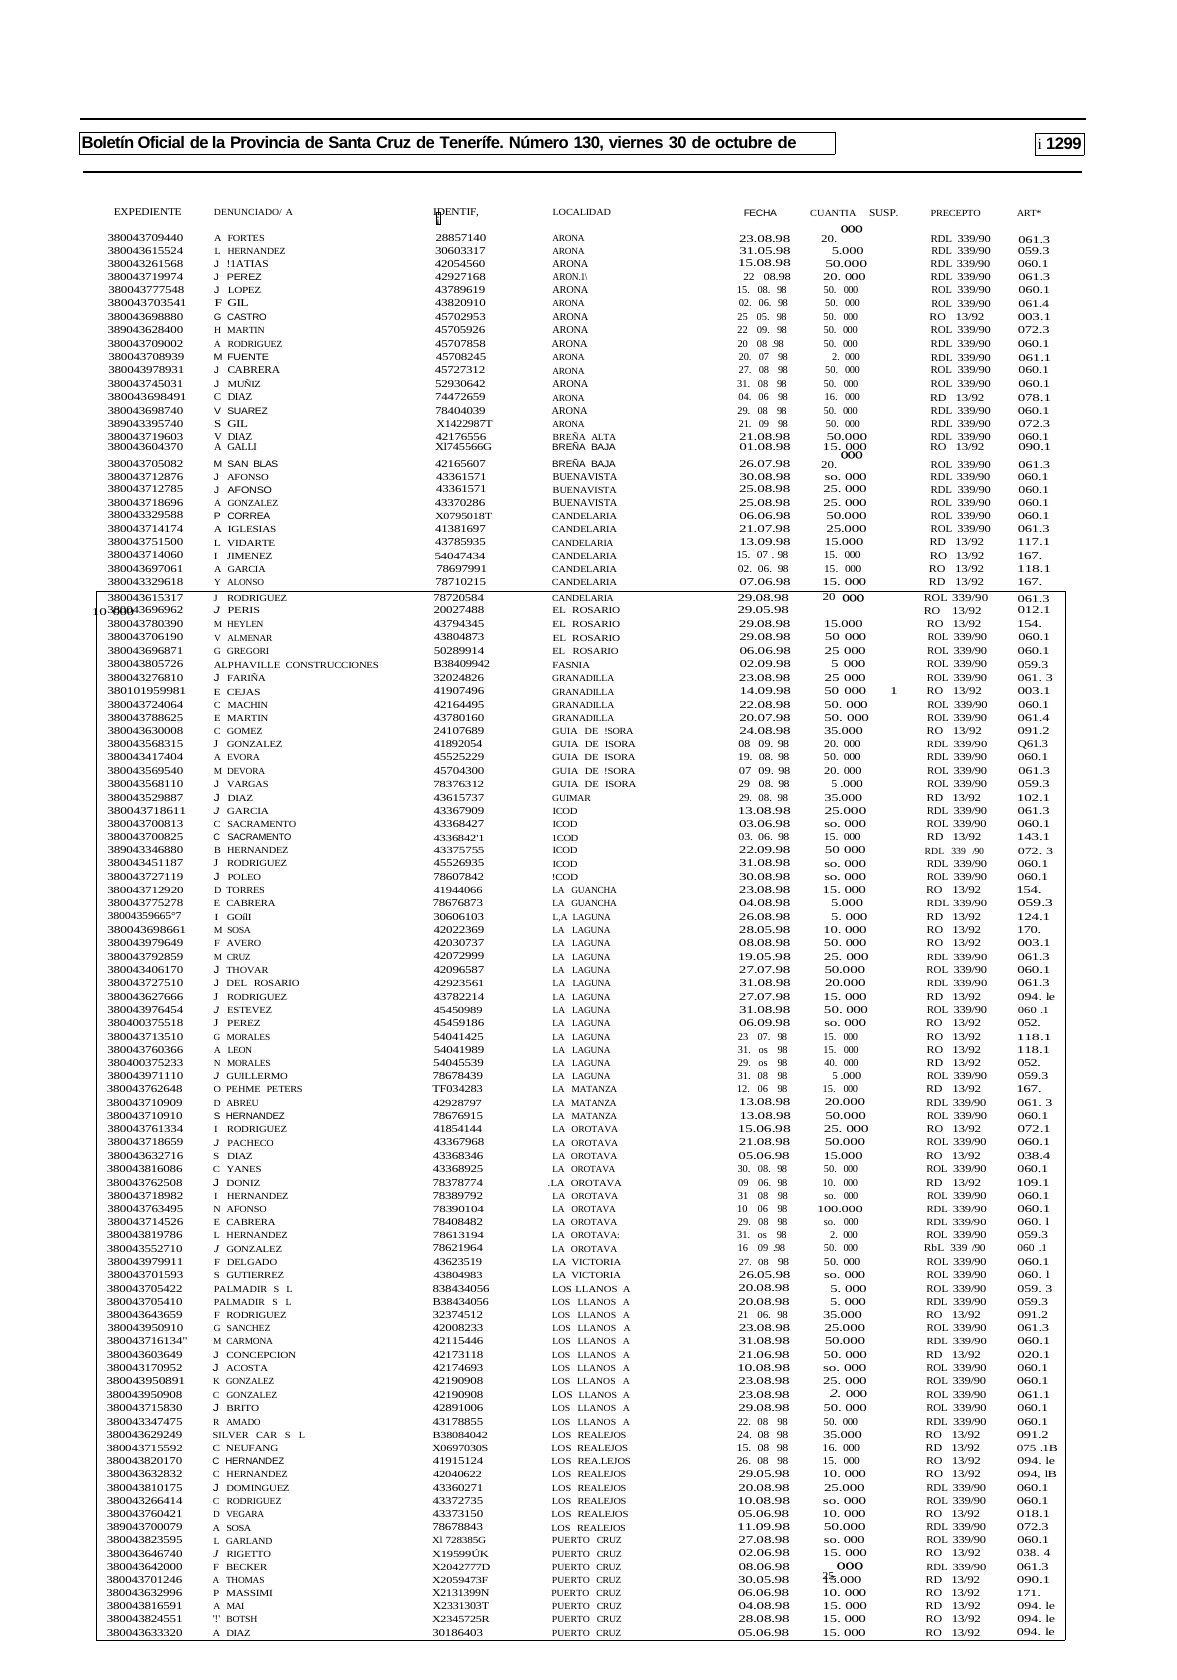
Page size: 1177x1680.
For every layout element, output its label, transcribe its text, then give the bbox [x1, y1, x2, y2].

table_cell 380043978931 [105, 365, 200, 378]
table_cell X1422987T [360, 419, 522, 431]
table_cell ROL 339/90 [910, 1495, 1003, 1508]
table_cell 059.3 [1003, 1230, 1059, 1243]
table_cell [878, 845, 909, 858]
table_cell 154. [1003, 618, 1059, 632]
table_cell 380043706190 [104, 632, 201, 645]
table_cell 380043971110 [104, 1070, 201, 1084]
table_cell so. 000 [803, 1362, 878, 1376]
table_cell [878, 1283, 909, 1296]
table_cell 389043346880 [104, 845, 201, 858]
table_cell 50. 000 [803, 1164, 878, 1177]
table_cell J RODRIGUEZ [201, 858, 406, 871]
table_cell M SOSA [201, 924, 406, 938]
table_cell 42008233 [406, 1323, 519, 1336]
table_cell 109.1 [1003, 1177, 1059, 1191]
table_cell 45525229 [406, 752, 519, 765]
table_cell B38434056 [406, 1296, 519, 1309]
table_cell A DIAZ [201, 1627, 406, 1640]
table_cell 29.08.98 [687, 618, 803, 632]
table_cell 50. 000 [803, 1256, 878, 1269]
table_cell EL ROSARIO [519, 645, 687, 658]
table_cell 31.08.98 [687, 1004, 803, 1017]
table_cell LA LAGUNA [519, 964, 687, 977]
text 25.ººº [822, 1556, 1065, 1585]
table_cell 04.08.98 [687, 898, 803, 911]
table_cell [878, 805, 909, 818]
table_cell 74472659 [360, 392, 522, 405]
table_cell J VARGAS [201, 779, 406, 792]
table_cell 052. [1003, 1058, 1059, 1070]
table_cell !COD [519, 871, 687, 885]
table_cell 50. 000 [807, 419, 895, 431]
table_cell RO 13/92 [910, 1456, 1003, 1468]
table_cell A SOSA [201, 1522, 406, 1535]
table_cell 06.06.98 [687, 1588, 803, 1601]
table_cell 020.1 [1003, 1349, 1059, 1362]
table_cell 43804983 [406, 1269, 519, 1283]
table_cell 15. 000 [807, 445, 895, 454]
table_cell 380043710909 [104, 1097, 201, 1110]
table_cell ROL 339/90 [895, 285, 1004, 298]
table_cell [878, 1177, 909, 1191]
table_cell 061.3 [1003, 765, 1059, 779]
table_cell 30606103 [406, 911, 519, 924]
table_cell [878, 1574, 909, 1588]
table_cell ROL 339/90 [910, 871, 1003, 885]
table_cell 20 08 .98 [678, 338, 807, 351]
table_cell 090.1 [1003, 1574, 1059, 1588]
table_cell 10. 000 [803, 924, 878, 938]
table_cell C DIAZ [200, 392, 360, 405]
table_cell 060.1 [1004, 405, 1055, 418]
table_cell RDL 339/90 [910, 1296, 1003, 1309]
table_cell 29. 08. 98 [687, 792, 803, 805]
table_cell RDL 339/90 [895, 419, 1004, 431]
table_cell 50. 000 [803, 938, 878, 951]
table_cell [878, 645, 909, 658]
table_cell ROL 339/90 [895, 365, 1004, 378]
table_cell A GALLI [200, 445, 360, 454]
table_cell 380400375233 [104, 1058, 201, 1070]
table_cell 10. 000 [803, 1177, 878, 1191]
table_cell 10. 000 [803, 1508, 878, 1522]
table_cell LOS LLANOS A [519, 1349, 687, 1362]
table_cell 50.000 [803, 964, 878, 977]
table_cell 380043632716 [104, 1150, 201, 1163]
table_cell ARONA [522, 419, 678, 431]
table_cell 094. le [1003, 1456, 1059, 1468]
table_cell PUERTO CRUZ [519, 1574, 687, 1588]
table_cell 10 06 98 [687, 1204, 803, 1216]
table_cell J DOMINGUEZ [201, 1482, 406, 1495]
table_cell 08.06.98 [687, 1561, 803, 1574]
table_cell [878, 924, 909, 938]
table_cell GRANADILLA [519, 699, 687, 712]
table_cell G CASTRO [200, 311, 360, 325]
table_cell RO 13/92 [910, 1018, 1003, 1031]
table_cell 5 000 [803, 659, 878, 672]
table_cell RDL 339/90 [910, 1216, 1003, 1230]
table_cell RDL 339/90 [895, 249, 1004, 258]
table_cell G SANCHEZ [201, 1323, 406, 1336]
table_cell ROL 339/90 [910, 819, 1003, 832]
table_cell [878, 1349, 909, 1362]
table_cell 380043709002 [105, 338, 200, 351]
table_cell 50. 000 [807, 405, 895, 418]
table_cell 091.2 [1003, 1429, 1059, 1443]
table_cell I GOílI [201, 911, 406, 924]
table_cell 29. 08 98 [678, 405, 807, 418]
table_cell 061.1 [1003, 1389, 1059, 1402]
table_cell 50. 000 [803, 1416, 878, 1429]
table_cell 21.07.98 [678, 523, 807, 537]
table_header A FORTES [200, 224, 360, 249]
table_cell 43361571 [360, 475, 522, 484]
table_cell 29. os 98 [687, 1058, 803, 1070]
table_cell 16. 000 [803, 1443, 878, 1456]
table_cell RO 13/92 [910, 1124, 1003, 1137]
table_cell RD 13/92 [910, 1443, 1003, 1456]
table_cell 380043712785 [105, 484, 200, 497]
table_cell [878, 1004, 909, 1017]
table_cell Y ALONSO [200, 576, 360, 590]
table_cell 380043568110 [104, 779, 201, 792]
table_cell 42928797 [406, 1097, 519, 1110]
table_cell RO 13/92 [910, 1614, 1003, 1627]
table_cell 2. 000 [803, 1389, 878, 1402]
table_cell 380043714174 [105, 523, 200, 537]
table_cell 23.08.98 [687, 672, 803, 686]
table_cell so. 000 [803, 1216, 878, 1230]
table_cell H MARTIN [200, 325, 360, 338]
table_cell [878, 1269, 909, 1283]
table_cell RD 13/92 [910, 1349, 1003, 1362]
table_cell LA LAGUNA [519, 1031, 687, 1044]
table_cell 28.05.98 [687, 924, 803, 938]
table_cell 50. 000 [803, 1243, 878, 1256]
table_cell ROL 339/90 [910, 645, 1003, 658]
table_cell 060.1 [1003, 1535, 1059, 1548]
table_cell 22.09.98 [687, 845, 803, 858]
table_cell 380043705082 [105, 454, 200, 474]
table_cell LA OROTAVA [519, 1150, 687, 1163]
table_cell 380043763495 [104, 1204, 201, 1216]
table_cell 4336842'1 [406, 832, 519, 845]
table_cell [878, 1070, 909, 1084]
table_cell [878, 752, 909, 765]
table_cell 78613194 [406, 1230, 519, 1243]
table_cell ALPHAVILLE CONSTRUCCIONES [201, 659, 406, 672]
table_cell 15. 000 [803, 1044, 878, 1057]
table_cell 380043701246 [104, 1574, 201, 1588]
table_cell 171. [1003, 1588, 1059, 1601]
table_cell [878, 1018, 909, 1031]
table_cell [878, 1191, 909, 1204]
table_cell 25 05. 98 [678, 311, 807, 325]
table_cell 20. 000 [803, 765, 878, 779]
table_cell 50. 000 [807, 365, 895, 378]
table_cell CANDELARIA [522, 550, 678, 563]
table_cell RO 13/92 [910, 1031, 1003, 1044]
table_cell LOS LLANOS A [519, 1323, 687, 1336]
table_cell RDL 339/90 [895, 338, 1004, 351]
table_cell 02.06.98 [687, 1548, 803, 1561]
table_cell [878, 659, 909, 672]
table_cell [878, 1548, 909, 1561]
table_cell 27.08.98 [687, 1535, 803, 1548]
table_cell 060.1 [1003, 1495, 1059, 1508]
table_cell 060.1 [1003, 819, 1059, 832]
table_cell 43368427 [406, 819, 519, 832]
table_cell 15.000 [807, 537, 895, 550]
table_cell 08.08.98 [687, 938, 803, 951]
table_cell 25 000 [803, 645, 878, 658]
table_cell 45705926 [360, 325, 522, 338]
table_cell 380043603649 [104, 1349, 201, 1362]
table_cell S GIL [200, 419, 360, 431]
table_cell so. 000 [803, 871, 878, 885]
table_cell [878, 1614, 909, 1627]
table_cell GRANADILLA [519, 686, 687, 699]
table_cell GUIA DE ISORA [519, 752, 687, 765]
table_cell [878, 1416, 909, 1429]
table_cell 23.08.98 [687, 1389, 803, 1402]
table_cell 24.08.98 [687, 725, 803, 739]
table_cell 15. 000 [803, 885, 878, 898]
table_cell 29 08. 98 [687, 779, 803, 792]
table_cell 167. [1004, 550, 1055, 563]
table_cell J DIAZ [201, 792, 406, 805]
table_header RDL 339/90 [895, 224, 1004, 249]
table_cell V DIAZ [200, 431, 360, 445]
table_cell 003.1 [1003, 686, 1059, 699]
table_cell 11.09.98 [687, 1522, 803, 1535]
table_cell RD 13/92 [910, 1574, 1003, 1588]
table_cell 380043810175 [104, 1482, 201, 1495]
table_cell J PEREZ [201, 1018, 406, 1031]
table_cell PALMADIR S L [201, 1283, 406, 1296]
table_cell C YANES [201, 1164, 406, 1177]
table_cell RO 13/92 [910, 1508, 1003, 1522]
table_cell J DONIZ [201, 1177, 406, 1191]
table_cell 13.08.98 [687, 1097, 803, 1110]
table_cell 061. 3 [1003, 672, 1059, 686]
table_header CANDELARIA EL ROSARIO [519, 592, 687, 618]
table_cell ARONA [522, 298, 678, 311]
table_cell ROL 339/90 [910, 1256, 1003, 1269]
table_cell A IGLESIAS [200, 523, 360, 537]
table_cell 78621964 [406, 1243, 519, 1256]
table_cell 45727312 [360, 365, 522, 378]
table_cell 094, lB [1003, 1469, 1059, 1482]
table_header 20. ººº [807, 224, 895, 249]
table_cell [878, 938, 909, 951]
table_cell ROL 339/90 [910, 1389, 1003, 1402]
table_cell 380043716134" [104, 1336, 201, 1349]
table_cell 50.000 [807, 431, 895, 445]
table_cell RD 13/92 [910, 991, 1003, 1004]
table_cell N AFONSO [201, 1204, 406, 1216]
table_cell L VIDARTE [200, 537, 360, 550]
table_cell 124.1 [1003, 911, 1059, 924]
table_cell 25.000 [803, 805, 878, 818]
table_cell 060.1 [1004, 378, 1055, 392]
table_cell LOS LLANOS A [519, 1416, 687, 1429]
table_cell [878, 819, 909, 832]
table_cell 15. 000 [803, 1084, 878, 1097]
table_cell RO 13/92 [910, 938, 1003, 951]
table_cell 380043950891 [104, 1376, 201, 1389]
table_cell 380043745031 [105, 378, 200, 392]
table_cell J CONCEPCION [201, 1349, 406, 1362]
table_cell ICOD [519, 858, 687, 871]
table_cell 100.000 [803, 1204, 878, 1216]
table_cell 380043347475 [104, 1416, 201, 1429]
table_cell RDL 339/90 [910, 1336, 1003, 1349]
table_cell LA LAGUNA [519, 1044, 687, 1057]
table_cell 15. 000 [807, 550, 895, 563]
table_cell 45526935 [406, 858, 519, 871]
table_cell LA LAGUNA [519, 991, 687, 1004]
table_cell LA OROTAVA [519, 1137, 687, 1150]
table_cell 060.1 [1003, 1137, 1059, 1150]
table_cell 380043780390 [104, 618, 201, 632]
table_cell 50.000 [807, 510, 895, 523]
table_cell D TORRES [201, 885, 406, 898]
table_cell 059.3 [1004, 249, 1055, 258]
table_cell 380043718611 [104, 805, 201, 818]
table_cell 42190908 [406, 1389, 519, 1402]
table_cell 091.2 [1003, 1309, 1059, 1322]
table_cell 072.1 [1003, 1124, 1059, 1137]
table_cell LA OROTAVA [519, 1164, 687, 1177]
table_cell [878, 1323, 909, 1336]
table_cell 42040622 [406, 1469, 519, 1482]
table_cell ARONA [522, 378, 678, 392]
table_cell 25.08.98 [678, 497, 807, 510]
table_cell RO 13/92 [910, 686, 1003, 699]
table_cell 31. 08 98 [678, 378, 807, 392]
table_cell LOS REALEJOS [519, 1443, 687, 1456]
table_cell [878, 1561, 909, 1574]
table_cell [878, 1376, 909, 1389]
table_cell X2131399N [406, 1588, 519, 1601]
table_cell 167. [1003, 1084, 1059, 1097]
table_cell 20.000 [803, 978, 878, 991]
table_cell so. 000 [803, 1495, 878, 1508]
table_cell 50. 000 [803, 699, 878, 712]
table_cell 30186403 [406, 1627, 519, 1640]
table_cell 78408482 [406, 1216, 519, 1230]
table_cell 29.08.98 [687, 632, 803, 645]
table_cell 167. [1004, 576, 1055, 590]
table_cell ICOD [519, 805, 687, 818]
table_cell 23.08.98 [687, 1323, 803, 1336]
table_cell so. 000 [803, 1018, 878, 1031]
table_cell 43780160 [406, 713, 519, 725]
table_cell '!' BOTSH [201, 1614, 406, 1627]
table_cell 23.08.98 [687, 885, 803, 898]
table_cell 43804873 [406, 632, 519, 645]
table_cell FASNIA [519, 659, 687, 672]
table_cell 060. l [1003, 1216, 1059, 1230]
text EXPEDIENTE DENUNCIADO/ A IDENTIF, LOCALIDAD FECHA CUANTIA SUSP. PRECEPTO ART* [113, 205, 1070, 218]
table_cell RDL 339/90 [910, 1097, 1003, 1110]
table_cell LA VICTORIA [519, 1256, 687, 1269]
table_cell J LOPEZ [200, 285, 360, 298]
table_cell [878, 1535, 909, 1548]
table_cell PUERTO CRUZ [519, 1588, 687, 1601]
table_cell 43360271 [406, 1482, 519, 1495]
table_cell 42115446 [406, 1336, 519, 1349]
table_cell [878, 964, 909, 977]
table_cell RDL 339/90 [895, 484, 1004, 497]
table_cell 50.000 [807, 258, 895, 271]
table_cell 35.000 [803, 1309, 878, 1322]
table_cell 09 06. 98 [687, 1177, 803, 1191]
table_cell RO 13/92 [895, 311, 1004, 325]
table_cell 43782214 [406, 991, 519, 1004]
table_cell 380043816591 [104, 1601, 201, 1614]
table_header [878, 592, 909, 618]
table_cell 380043705410 [104, 1296, 201, 1309]
table_cell 27.07.98 [687, 991, 803, 1004]
table_cell 15. 000 [803, 1031, 878, 1044]
table_cell LOS REALEJOS [519, 1522, 687, 1535]
table_cell 03.06.98 [687, 819, 803, 832]
table_cell J RODRIGUEZ [201, 991, 406, 1004]
table_cell X2042777D [406, 1561, 519, 1574]
table_cell 42096587 [406, 964, 519, 977]
table_cell 15. 000 [803, 1456, 878, 1468]
table_cell LOS LLANOS A [519, 1403, 687, 1416]
table_cell RO 13/92 [910, 885, 1003, 898]
table_cell S HERNANDEZ [201, 1110, 406, 1124]
table_cell M SAN BLAS [200, 454, 360, 474]
table_cell I JIMENEZ [200, 550, 360, 563]
table_cell BREÑA BAJA [522, 454, 678, 474]
table_cell 30. 08. 98 [687, 1164, 803, 1177]
table_cell 072. 3 [1003, 845, 1059, 858]
table_cell 50 000 [803, 686, 878, 699]
table_cell 5 .000 [803, 779, 878, 792]
table_cell C SACRAMENTO [201, 832, 406, 845]
table_cell 15. 000 [803, 1548, 878, 1561]
table_cell 075 .1B [1003, 1443, 1059, 1456]
table_cell LA VICTORIA [519, 1269, 687, 1283]
table_cell RDL 339/90 [910, 858, 1003, 871]
table_cell LA OROTAVA [519, 1124, 687, 1137]
table_cell 059.3 [1003, 898, 1059, 911]
table_cell 43794345 [406, 618, 519, 632]
table_cell 380043719603 [105, 431, 200, 445]
table_cell 06.09.98 [687, 1018, 803, 1031]
table_header J RODRIGUEZ J PERIS [201, 592, 406, 618]
table_cell RDL 339/90 [895, 271, 1004, 284]
table_cell 060.1 [1003, 1376, 1059, 1389]
table_cell 15. 000 [807, 576, 895, 590]
table_cell B HERNANDEZ [201, 845, 406, 858]
table_cell [878, 1482, 909, 1495]
table_cell 06.06.98 [687, 645, 803, 658]
table_cell [878, 1309, 909, 1322]
table_cell 43785935 [360, 537, 522, 550]
table_cell LOS LLANOS A [519, 1362, 687, 1376]
table_cell 42030737 [406, 938, 519, 951]
table_cell 380043715830 [104, 1403, 201, 1416]
table_cell 41907496 [406, 686, 519, 699]
table_cell 29.08.98 [687, 1403, 803, 1416]
table_header ROL 339/90 RO 13/92 [910, 592, 1003, 618]
table_cell PUERTO CRUZ [519, 1561, 687, 1574]
table_cell LA LAGUNA [519, 1070, 687, 1084]
table_cell 061. 3 [1003, 1097, 1059, 1110]
table_cell 380043761334 [104, 1124, 201, 1137]
table_cell [878, 1164, 909, 1177]
table_cell 380043712920 [104, 885, 201, 898]
table_cell 380043713510 [104, 1031, 201, 1044]
table_cell 380043170952 [104, 1362, 201, 1376]
table_cell ARON.1\ [522, 271, 678, 284]
table_cell ROL 339/90 [910, 672, 1003, 686]
table_cell 10. 000 [803, 1469, 878, 1482]
table_cell 52930642 [360, 378, 522, 392]
table_cell [878, 1627, 909, 1640]
table_cell 061.3 [1003, 805, 1059, 818]
table_cell X2331303T [406, 1601, 519, 1614]
table_cell 78389792 [406, 1191, 519, 1204]
table_cell RDL 339/90 [895, 351, 1004, 365]
table_cell C HERNANDEZ [201, 1469, 406, 1482]
table_cell [878, 1522, 909, 1535]
table_cell L HERNANDEZ [201, 1230, 406, 1243]
table_cell 19. 08. 98 [687, 752, 803, 765]
table_cell LOS REA.LEJOS [519, 1456, 687, 1468]
table_cell 059.3 [1003, 779, 1059, 792]
table_cell ROL 339/90 [895, 523, 1004, 537]
table_cell J RIGETTO [201, 1548, 406, 1561]
table_cell ROL 339/90 [910, 1137, 1003, 1150]
table_cell 060.1 [1003, 964, 1059, 977]
table_cell M FUENTE [200, 351, 360, 365]
table_cell 094. le [1003, 1614, 1059, 1627]
table_cell 42923561 [406, 978, 519, 991]
table_cell 25. 000 [807, 484, 895, 497]
table_cell GUIA DE ISORA [519, 779, 687, 792]
table_cell [878, 898, 909, 911]
table_cell 061.3 [1004, 454, 1055, 474]
table_cell 21.08.98 [687, 1137, 803, 1150]
table_header 23.08.98 [678, 224, 807, 249]
table_cell 061.3 [1003, 1561, 1059, 1574]
table_cell 15. 07 . 98 [678, 550, 807, 563]
table_cell [878, 1084, 909, 1097]
table_cell 26. 08 98 [687, 1456, 803, 1468]
table_cell [878, 1336, 909, 1349]
table_cell 22 09. 98 [678, 325, 807, 338]
table_cell 06.06.98 [678, 510, 807, 523]
table_cell F RODRIGUEZ [201, 1309, 406, 1322]
table_cell J GONZALEZ [201, 1243, 406, 1256]
table_cell 02.09.98 [687, 659, 803, 672]
table_cell J CABRERA [200, 365, 360, 378]
table_cell [878, 832, 909, 845]
table_cell 20. ººº [807, 454, 895, 474]
table_cell 380043718659 [104, 1137, 201, 1150]
table_cell 380043266414 [104, 1495, 201, 1508]
table_cell LA LAGUNA [519, 1018, 687, 1031]
table_cell 50. 000 [807, 325, 895, 338]
table_cell [878, 1429, 909, 1443]
table_cell ROL 339/90 [910, 1376, 1003, 1389]
table_cell 380043979911 [104, 1256, 201, 1269]
table_cell 060.1 [1003, 1256, 1059, 1269]
table_cell RO 13/92 [910, 1548, 1003, 1561]
table_cell 22 08.98 [678, 271, 807, 284]
table_cell 12. 06 98 [687, 1084, 803, 1097]
table_cell .LA OROTAVA [519, 1177, 687, 1191]
table_cell LOS LLANOS A [519, 1389, 687, 1402]
table_cell G GREGORI [201, 645, 406, 658]
table_cell ROL 339/90 [895, 510, 1004, 523]
table_cell 380043604370 [105, 445, 200, 454]
table_cell ROL 339/90 [910, 699, 1003, 712]
table_cell 04.08.98 [687, 1601, 803, 1614]
table_cell 380043698661 [104, 924, 201, 938]
table_cell M CRUZ [201, 951, 406, 964]
table_cell [878, 991, 909, 1004]
table_cell 43370286 [360, 497, 522, 510]
table_cell [878, 792, 909, 805]
table_cell C MACHIN [201, 699, 406, 712]
table_cell 118.1 [1004, 563, 1055, 576]
table_cell 27. 08 98 [687, 1256, 803, 1269]
table_cell 380043632996 [104, 1588, 201, 1601]
table_cell 05.06.98 [687, 1150, 803, 1163]
table_cell [878, 978, 909, 991]
table_cell ROL 339/90 [910, 1230, 1003, 1243]
table_cell E CABRERA [201, 898, 406, 911]
table_cell [878, 1443, 909, 1456]
table_cell 061.3 [1003, 951, 1059, 964]
table_cell 380043697061 [105, 563, 200, 576]
table_cell 389043700079 [104, 1522, 201, 1535]
table_cell 380043703541 [105, 298, 200, 311]
table_cell 42054560 [360, 258, 522, 271]
table_cell L HERNANDEZ [200, 249, 360, 258]
table_cell 15.000 [803, 618, 878, 632]
table_cell 059.3 [1003, 1296, 1059, 1309]
table_cell 380043823595 [104, 1535, 201, 1548]
table_cell 380043569540 [104, 765, 201, 779]
table_cell [878, 632, 909, 645]
table_cell 060.1 [1003, 1482, 1059, 1495]
table_cell LA LAGUNA [519, 938, 687, 951]
table_cell LOS REALEJOS [519, 1495, 687, 1508]
table_cell J AFONSO [200, 475, 360, 484]
table_cell 14.09.98 [687, 686, 803, 699]
table_cell so. 000 [803, 1269, 878, 1283]
table_cell 2. 000 [807, 351, 895, 365]
table_cell 22. 08 98 [687, 1416, 803, 1429]
table_cell ROL 339/90 [910, 779, 1003, 792]
table_cell 25. 000 [803, 1376, 878, 1389]
table_cell LOS REALEJOS [519, 1508, 687, 1522]
table_cell 038.4 [1003, 1150, 1059, 1163]
table_cell ROL 339/90 [910, 765, 1003, 779]
table_cell 10.08.98 [687, 1362, 803, 1376]
table_cell 15. 000 [803, 991, 878, 1004]
table_cell 380043261568 [105, 258, 200, 271]
table_cell ARONA [522, 285, 678, 298]
table_cell 42022369 [406, 924, 519, 938]
table_cell RO 13/92 [910, 1309, 1003, 1322]
table_cell 05.06.98 [687, 1508, 803, 1522]
table_cell 380043615524 [105, 249, 200, 258]
table_cell C SACRAMENTO [201, 819, 406, 832]
table_cell 380043719974 [105, 271, 200, 284]
table_cell [878, 1097, 909, 1110]
table_cell 24. 08 98 [687, 1429, 803, 1443]
table_cell LA OROTAVA [519, 1191, 687, 1204]
table_cell ROL 339/90 [910, 1535, 1003, 1548]
table_cell 78607842 [406, 871, 519, 885]
table_cell 45450989 [406, 1004, 519, 1017]
table_cell 380043451187 [104, 858, 201, 871]
table_cell CANDELARIA [522, 510, 678, 523]
table_cell 42176556 [360, 431, 522, 445]
table_cell RO 13/92 [910, 1150, 1003, 1163]
table_cell 060.1 [1003, 699, 1059, 712]
table_cell C HERNANDEZ [201, 1456, 406, 1468]
table_cell 380043700813 [104, 819, 201, 832]
table_cell [878, 713, 909, 725]
table_cell 117.1 [1004, 537, 1055, 550]
table_cell X2059473F [406, 1574, 519, 1588]
table_cell LA MATANZA [519, 1084, 687, 1097]
table_cell 54041989 [406, 1044, 519, 1057]
table_cell ARONA [522, 351, 678, 365]
table_cell 090.1 [1004, 445, 1055, 454]
table_cell 45707858 [360, 338, 522, 351]
table_cell ROL 339/90 [910, 1269, 1003, 1283]
table_cell 35.000 [803, 725, 878, 739]
table_cell RD 13/92 [895, 537, 1004, 550]
table_cell RD 13/92 [895, 576, 1004, 590]
table_cell ARONA [522, 365, 678, 378]
table_cell 380043714526 [104, 1216, 201, 1230]
table_cell M DEVORA [201, 765, 406, 779]
table_cell 28.08.98 [687, 1614, 803, 1627]
table_cell GUIMAR [519, 792, 687, 805]
table_cell K GONZALEZ [201, 1376, 406, 1389]
table_cell F GIL [200, 298, 360, 311]
table_cell [878, 1110, 909, 1124]
table_cell so. 000 [803, 858, 878, 871]
table_cell BUENAVISTA [522, 497, 678, 510]
table_cell RD 13/92 [895, 392, 1004, 405]
table_cell 094. le [1003, 991, 1059, 1004]
table_cell 50. 000 [807, 285, 895, 298]
table_header 380043615317 380043696962 [104, 592, 201, 618]
table_cell X0697030S [406, 1443, 519, 1456]
table_cell ROL 339/90 [895, 497, 1004, 510]
table_cell 20. 07 98 [678, 351, 807, 365]
table_cell 380043642000 [104, 1561, 201, 1574]
table_cell 30.08.98 [687, 871, 803, 885]
table_cell 2. 000 [803, 1230, 878, 1243]
table_cell 78676915 [406, 1110, 519, 1124]
table_cell 380043751500 [105, 537, 200, 550]
table_cell 30.08.98 [678, 475, 807, 484]
table_cell 380043762648 [104, 1084, 201, 1097]
table_cell M CARMONA [201, 1336, 406, 1349]
table_cell 20.08.98 [687, 1296, 803, 1309]
table_cell CANDELARIA [522, 563, 678, 576]
table_cell F DELGADO [201, 1256, 406, 1269]
table_cell ARONA [522, 258, 678, 271]
table_cell GRANADILLA [519, 713, 687, 725]
table_cell 78404039 [360, 405, 522, 418]
table_cell [878, 1216, 909, 1230]
table_cell 43375755 [406, 845, 519, 858]
table_cell 21.06.98 [687, 1349, 803, 1362]
table_cell X2345725R [406, 1614, 519, 1627]
table_cell EL ROSARIO [519, 618, 687, 632]
table_cell 060. l [1003, 1269, 1059, 1283]
table_cell [878, 1588, 909, 1601]
table_cell BUENAVISTA [522, 484, 678, 497]
table_cell 1COD [519, 832, 687, 845]
table_cell PALMADIR S L [201, 1296, 406, 1309]
table_cell 003.1 [1003, 938, 1059, 951]
table_cell 41944066 [406, 885, 519, 898]
table_cell RO 13/92 [910, 1588, 1003, 1601]
table_cell A THOMAS [201, 1574, 406, 1588]
table_cell 380043529887 [104, 792, 201, 805]
table_cell 060.1 [1003, 1110, 1059, 1124]
table_cell RDL 339/90 [910, 951, 1003, 964]
table_cell M HEYLEN [201, 618, 406, 632]
table_cell 54045539 [406, 1058, 519, 1070]
table_cell RO 13/92 [895, 550, 1004, 563]
table_cell 02. 06. 98 [678, 298, 807, 311]
table_cell LA MATANZA [519, 1110, 687, 1124]
table_cell J POLEO [201, 871, 406, 885]
table_cell 20.07.98 [687, 713, 803, 725]
table_cell 038. 4 [1003, 1548, 1059, 1561]
table_cell 380400375518 [104, 1018, 201, 1031]
table_cell 50. 000 [803, 752, 878, 765]
table_cell 25.000 [807, 523, 895, 537]
table_cell 29. 08 98 [687, 1216, 803, 1230]
table_cell ROL 339/90 [910, 1070, 1003, 1084]
table_cell 50.000 [803, 1110, 878, 1124]
table_cell PUERTO CRUZ [519, 1535, 687, 1548]
table_cell LA OROTAVA [519, 1204, 687, 1216]
table_cell [878, 1044, 909, 1057]
table_cell 380043724064 [104, 699, 201, 712]
table_cell 29.05.98 [687, 1469, 803, 1482]
table_cell 13.08.98 [687, 805, 803, 818]
table_cell RDL 339/90 [910, 1561, 1003, 1574]
table_header 28857140 [360, 224, 522, 249]
table_cell GUIA DE !SORA [519, 725, 687, 739]
table_cell [878, 765, 909, 779]
table_cell 43368346 [406, 1150, 519, 1163]
table_cell S GUTIERREZ [201, 1269, 406, 1283]
table_cell RDL 339/90 [910, 1522, 1003, 1535]
table_cell 50.000 [803, 1336, 878, 1349]
table_cell G MORALES [201, 1031, 406, 1044]
table_cell 380043417404 [104, 752, 201, 765]
table_cell A GONZALEZ [200, 497, 360, 510]
table_cell 5. 000 [803, 1296, 878, 1309]
table_cell P CORREA [200, 510, 360, 523]
table_cell RO 13/92 [910, 1429, 1003, 1443]
table_cell D VEGARA [201, 1508, 406, 1522]
table_cell ROL 339/90 [910, 1323, 1003, 1336]
table_cell [878, 1243, 909, 1256]
table_cell BREÑA ALTA [522, 431, 678, 445]
table_cell 143.1 [1003, 832, 1059, 845]
table_cell 25 000 [803, 672, 878, 686]
table_cell C RODRIGUEZ [201, 1495, 406, 1508]
table_cell 380043643659 [104, 1309, 201, 1322]
table_cell 43367968 [406, 1137, 519, 1150]
table_cell J GUILLERMO [201, 1070, 406, 1084]
table_cell 060.1 [1003, 632, 1059, 645]
table_cell 380043632832 [104, 1469, 201, 1482]
table_cell 060 .1 [1003, 1004, 1059, 1017]
table_cell B38084042 [406, 1429, 519, 1443]
table_cell 060.1 [1004, 497, 1055, 510]
table_cell RDL 339/90 [910, 752, 1003, 765]
table_cell 060.1 [1003, 1416, 1059, 1429]
table_cell 102.1 [1003, 792, 1059, 805]
table_cell 45704300 [406, 765, 519, 779]
table_cell 060.1 [1003, 1164, 1059, 1177]
table_cell 20. 000 [807, 271, 895, 284]
table_cell 30603317 [360, 249, 522, 258]
table_cell J GONZALEZ [201, 739, 406, 752]
table_cell TF034283 [406, 1084, 519, 1097]
table_cell 78678439 [406, 1070, 519, 1084]
table_cell LOS LLANOS A [519, 1296, 687, 1309]
table_cell 380043708939 [105, 351, 200, 365]
table_cell J AFONSO [200, 484, 360, 497]
table_cell 26.05.98 [687, 1269, 803, 1283]
table_cell J ACOSTA [201, 1362, 406, 1376]
table_cell RO 13/92 [895, 563, 1004, 576]
table_cell RD 13/92 [910, 792, 1003, 805]
table_cell Xl 728385G [406, 1535, 519, 1548]
table_cell 20. 000 [803, 739, 878, 752]
table_cell RDL 339/90 [895, 431, 1004, 445]
table_cell 380043698491 [105, 392, 200, 405]
table_cell 061.4 [1004, 298, 1055, 311]
table_cell 10. 000 [803, 1588, 878, 1601]
table_cell CANDELARIA [522, 576, 678, 590]
table_cell 26.08.98 [687, 911, 803, 924]
table_cell ICOD [519, 845, 687, 858]
table_cell 10.08.98 [687, 1495, 803, 1508]
table_cell 25.000 [803, 1482, 878, 1495]
table_cell 389043395740 [105, 419, 200, 431]
table_cell [878, 1031, 909, 1044]
table_cell 380043950910 [104, 1323, 201, 1336]
table_cell 78676873 [406, 898, 519, 911]
table_cell [878, 1362, 909, 1376]
table_cell 43178855 [406, 1416, 519, 1429]
table_cell RO 13/92 [910, 924, 1003, 938]
table_cell 31.08.98 [687, 1336, 803, 1349]
table_cell [878, 871, 909, 885]
table_cell 380043820170 [104, 1456, 201, 1468]
table_cell 060.1 [1003, 1191, 1059, 1204]
table_cell [878, 1150, 909, 1163]
table_cell 27.07.98 [687, 964, 803, 977]
table_cell [878, 725, 909, 739]
table_cell RO 13/92 [910, 1469, 1003, 1482]
table_cell 43373150 [406, 1508, 519, 1522]
table_cell R AMADO [201, 1416, 406, 1429]
table_cell 059.3 [1003, 659, 1059, 672]
table_cell 380043698880 [105, 311, 200, 325]
table_cell J MUÑIZ [200, 378, 360, 392]
table_cell 05.06.98 [687, 1627, 803, 1640]
table_cell 061.3 [1004, 271, 1055, 284]
table_cell [878, 1296, 909, 1309]
table_cell 389043628400 [105, 325, 200, 338]
table_cell ARONA [522, 405, 678, 418]
table_cell LA GUANCHA [519, 885, 687, 898]
table_cell 060.1 [1003, 1403, 1059, 1416]
table_cell ROL 339/90 [895, 378, 1004, 392]
table_cell 21.08.98 [678, 431, 807, 445]
table_cell 380043816086 [104, 1164, 201, 1177]
table_cell C GONZALEZ [201, 1389, 406, 1402]
table_cell 54041425 [406, 1031, 519, 1044]
table_cell 380043762508 [104, 1177, 201, 1191]
table_cell F BECKER [201, 1561, 406, 1574]
table_cell LA GUANCHA [519, 898, 687, 911]
table_cell 35.000 [803, 792, 878, 805]
table_cell 15. 000 [803, 1627, 878, 1640]
table_cell 50. 000 [807, 298, 895, 311]
table_cell 13.08.98 [687, 1110, 803, 1124]
table_cell 060.1 [1003, 752, 1059, 765]
table_cell 78678843 [406, 1522, 519, 1535]
table_cell 380043406170 [104, 964, 201, 977]
table_cell 25. 000 [803, 1124, 878, 1137]
table_cell PUERTO CRUZ [519, 1627, 687, 1640]
table_cell 31.08.98 [687, 858, 803, 871]
table_cell RDL 339/90 [910, 978, 1003, 991]
table_cell 061.3 [1003, 1323, 1059, 1336]
table_cell X19599ÚK [406, 1548, 519, 1561]
table_cell 380043819786 [104, 1230, 201, 1243]
table_cell 5. 000 [803, 911, 878, 924]
table_cell [878, 1508, 909, 1522]
table_cell 42072999 [406, 951, 519, 964]
table_cell 061.3 [1004, 523, 1055, 537]
table_cell 32024826 [406, 672, 519, 686]
table_cell A RODRIGUEZ [200, 338, 360, 351]
table_cell 061.1 [1004, 351, 1055, 365]
table_cell L GARLAND [201, 1535, 406, 1548]
table_cell S DIAZ [201, 1150, 406, 1163]
table_cell [878, 618, 909, 632]
table_cell A GARCIA [200, 563, 360, 576]
table_cell 41892054 [406, 739, 519, 752]
table_cell ARONA [522, 392, 678, 405]
table_cell 380043705422 [104, 1283, 201, 1296]
table_cell 380043805726 [104, 659, 201, 672]
table_cell 380043627666 [104, 991, 201, 1004]
table_cell LA OROTAVA: [519, 1230, 687, 1243]
table_cell 059.3 [1003, 1070, 1059, 1084]
table_cell 08 09. 98 [687, 739, 803, 752]
table_cell LA LAGUNA [519, 1004, 687, 1017]
table_cell ROL 339/90 [910, 1283, 1003, 1296]
table_cell 380043698740 [105, 405, 200, 418]
table_cell 380043329588 [105, 510, 200, 523]
table_cell [878, 1230, 909, 1243]
table_cell 15. 000 [807, 563, 895, 576]
table_cell 50. 000 [803, 1004, 878, 1017]
table_cell A EVORA [201, 752, 406, 765]
table_cell [878, 951, 909, 964]
table_cell ROL 339/90 [910, 964, 1003, 977]
table_cell J ESTEVEZ [201, 1004, 406, 1017]
table_header 29.08.98 29.05.98 [687, 592, 803, 618]
table_cell P MASSIMI [201, 1588, 406, 1601]
table_cell RDL 339/90 [910, 1482, 1003, 1495]
table_cell CANDELARIA [522, 537, 678, 550]
table_cell 45702953 [360, 311, 522, 325]
table_cell 380043630008 [104, 725, 201, 739]
table_cell 060.1 [1004, 431, 1055, 445]
table_cell 078.1 [1004, 392, 1055, 405]
table_cell 072.3 [1003, 1522, 1059, 1535]
table_cell I RODRIGUEZ [201, 1124, 406, 1137]
table_cell 380043979649 [104, 938, 201, 951]
table_cell GUIA DE ISORA [519, 739, 687, 752]
table_cell CANDELARIA [522, 523, 678, 537]
table_cell 060.1 [1003, 1336, 1059, 1349]
table_cell J GARCIA [201, 805, 406, 818]
table_cell [878, 1601, 909, 1614]
table_header 380043709440 [105, 224, 200, 249]
table_cell LOS LLANOS A [519, 1336, 687, 1349]
table_cell J PEREZ [200, 271, 360, 284]
table_cell V SUAREZ [200, 405, 360, 418]
table_cell 060.1 [1003, 1362, 1059, 1376]
table_cell 78710215 [360, 576, 522, 590]
table_cell ARONA [522, 325, 678, 338]
table_cell 50289914 [406, 645, 519, 658]
table_cell 060.1 [1004, 510, 1055, 523]
table_cell [878, 1403, 909, 1416]
table_cell 061.3 [1003, 978, 1059, 991]
table_cell 30.05.98 [687, 1574, 803, 1588]
table_cell 380043646740 [104, 1548, 201, 1561]
table_cell X0795018T [360, 510, 522, 523]
table_cell 059. 3 [1003, 1283, 1059, 1296]
table_cell 21 06. 98 [687, 1309, 803, 1322]
table_cell RDL 339/90 [910, 1204, 1003, 1216]
table_cell RDL 339/90 [910, 739, 1003, 752]
table_cell 15. 000 [803, 1614, 878, 1627]
table_cell 50. 000 [807, 338, 895, 351]
table_cell EL ROSARIO [519, 632, 687, 645]
table_cell 31. os 98 [687, 1230, 803, 1243]
table_cell ARONA [522, 249, 678, 258]
table_cell 5.000 [803, 898, 878, 911]
table_cell [878, 911, 909, 924]
table_cell ROL 339/90 [910, 1110, 1003, 1124]
table_cell RD 13/92 [910, 1177, 1003, 1191]
table_cell LOS REALEJOS [519, 1482, 687, 1495]
table_cell A MAI [201, 1601, 406, 1614]
table_cell 42173118 [406, 1349, 519, 1362]
table_cell 5.000 [807, 249, 895, 258]
table_cell 50. 000 [803, 713, 878, 725]
table_cell C GOMEZ [201, 725, 406, 739]
table_cell ROL 339/90 [910, 1403, 1003, 1416]
table_cell 170. [1003, 924, 1059, 938]
table_cell 25. 000 [803, 951, 878, 964]
table_header ARONA [522, 224, 678, 249]
table_cell 380043824551 [104, 1614, 201, 1627]
table_cell 380043718982 [104, 1191, 201, 1204]
table_cell 32374512 [406, 1309, 519, 1322]
table_cell 50.000 [803, 1522, 878, 1535]
table_cell 27. 08 98 [678, 365, 807, 378]
table_cell 060.1 [1004, 258, 1055, 271]
table_cell 42891006 [406, 1403, 519, 1416]
table_cell 060.1 [1004, 475, 1055, 484]
table_cell RD 13/92 [910, 1601, 1003, 1614]
table_cell 380043788625 [104, 713, 201, 725]
table_header 061.3 012.1 [1003, 592, 1059, 618]
table_cell 380043276810 [104, 672, 201, 686]
table_cell 50 000 [803, 632, 878, 645]
table_cell 15.000 [803, 1574, 878, 1588]
table_cell LOS REALEJOS [519, 1429, 687, 1443]
table_cell 43820910 [360, 298, 522, 311]
table_cell ROL 339/90 [910, 659, 1003, 672]
table_cell LA OROTAVA [519, 1243, 687, 1256]
table_cell 43623519 [406, 1256, 519, 1269]
table_cell 45708245 [360, 351, 522, 365]
table_cell 22.08.98 [687, 699, 803, 712]
table_cell 1 [878, 686, 909, 699]
table_cell ROL 339/90 [910, 1362, 1003, 1376]
table_cell 31.08.98 [687, 978, 803, 991]
table_cell RO 13/92 [910, 725, 1003, 739]
table_cell 060.1 [1004, 338, 1055, 351]
table_cell ROL 339/90 [895, 298, 1004, 311]
table_cell RDL 339/90 [910, 1416, 1003, 1429]
table_cell 380043950908 [104, 1389, 201, 1402]
table_cell ROL 339/90 [910, 1191, 1003, 1204]
table_cell L,A LAGUNA [519, 911, 687, 924]
table_cell 380043701593 [104, 1269, 201, 1283]
table_cell 02. 06. 98 [678, 563, 807, 576]
table_cell PUERTO CRUZ [519, 1601, 687, 1614]
table_cell 21. 09 98 [678, 419, 807, 431]
table_cell 43372735 [406, 1495, 519, 1508]
table_cell 20.000 [803, 1097, 878, 1110]
table_cell D ABREU [201, 1097, 406, 1110]
table_cell 54047434 [360, 550, 522, 563]
table_cell ROL 339/90 [895, 454, 1004, 474]
table_cell 15. 000 [803, 832, 878, 845]
table_cell LOS LLANOS A [519, 1309, 687, 1322]
table_cell ROL 339/90 [910, 713, 1003, 725]
table_cell 380043715592 [104, 1443, 201, 1456]
table_cell 50. 000 [807, 378, 895, 392]
table_header 061.3 [1004, 224, 1055, 249]
table_cell 380043710910 [104, 1110, 201, 1124]
table_cell RDL 339/90 [895, 475, 1004, 484]
table_cell [878, 1204, 909, 1216]
table_cell 35.000 [803, 1429, 878, 1443]
table_cell 16 09 .98 [687, 1243, 803, 1256]
table_cell GUIA DE !SORA [519, 765, 687, 779]
table_cell 07.06.98 [678, 576, 807, 590]
table_cell 380043777548 [105, 285, 200, 298]
table_cell 45459186 [406, 1018, 519, 1031]
table_cell 380043727510 [104, 978, 201, 991]
table_cell 01.08.98 [678, 445, 807, 454]
table_cell 094. le [1003, 1601, 1059, 1614]
table_cell 380043976454 [104, 1004, 201, 1017]
table_cell ARONA [522, 311, 678, 325]
table_cell LA LAGUNA [519, 1058, 687, 1070]
table_cell [878, 779, 909, 792]
table_cell 25. 000 [807, 497, 895, 510]
table_cell Q61.3 [1003, 739, 1059, 752]
table_cell 23 07. 98 [687, 1031, 803, 1044]
table_cell J PACHECO [201, 1137, 406, 1150]
table_cell 5 .000 [803, 1070, 878, 1084]
table_cell 094. le [1003, 1627, 1059, 1640]
table_cell 091.2 [1003, 725, 1059, 739]
table_cell [878, 1137, 909, 1150]
table_cell 43367909 [406, 805, 519, 818]
table_cell 42164495 [406, 699, 519, 712]
table_cell 25.000 [803, 1323, 878, 1336]
table_cell [878, 1124, 909, 1137]
table_cell 50 000 [803, 845, 878, 858]
table_cell [878, 672, 909, 686]
table_cell [878, 1495, 909, 1508]
table_cell LA LAGUNA [519, 924, 687, 938]
table_cell 43789619 [360, 285, 522, 298]
table_cell 060.1 [1003, 871, 1059, 885]
table_cell 07 09. 98 [687, 765, 803, 779]
table_cell 15. 08. 98 [678, 285, 807, 298]
table_cell B38409942 [406, 659, 519, 672]
table_cell 060 .1 [1003, 1243, 1059, 1256]
table_cell 380043700825 [104, 832, 201, 845]
table_cell 13.09.98 [678, 537, 807, 550]
table_cell 15.06.98 [687, 1124, 803, 1137]
table_cell 072.3 [1004, 325, 1055, 338]
table_cell 24107689 [406, 725, 519, 739]
table_cell [878, 858, 909, 871]
table_cell 052. [1003, 1018, 1059, 1031]
table_cell V ALMENAR [201, 632, 406, 645]
table_cell [878, 885, 909, 898]
table_cell 42190908 [406, 1376, 519, 1389]
table_cell RDL 339/90 [910, 805, 1003, 818]
table_cell ROL 339/90 [895, 325, 1004, 338]
table_cell 38004359665°7 [104, 911, 201, 924]
table_cell N MORALES [201, 1058, 406, 1070]
table_cell BREÑA BAJA [522, 445, 678, 454]
table_cell A LEON [201, 1044, 406, 1057]
text 10 000 [97, 605, 1065, 617]
table_cell 19.05.98 [687, 951, 803, 964]
table_cell 31.05.98 [678, 249, 807, 258]
table_cell ICOD [519, 819, 687, 832]
table_cell J THOVAR [201, 964, 406, 977]
table_cell O PEHME PETERS [201, 1084, 406, 1097]
table_cell RD 13/92 [910, 1084, 1003, 1097]
table_cell 380043760421 [104, 1508, 201, 1522]
table_cell ROL 339/90 [910, 632, 1003, 645]
table_cell 78378774 [406, 1177, 519, 1191]
table_cell 072.3 [1004, 419, 1055, 431]
table_cell so. 000 [803, 819, 878, 832]
table_cell 31. 08 98 [687, 1070, 803, 1084]
table_cell RDL 339/90 [910, 898, 1003, 911]
table_cell E CABRERA [201, 1216, 406, 1230]
table_cell LOS LLANOS A [519, 1283, 687, 1296]
table_cell 060.1 [1004, 484, 1055, 497]
table_cell [878, 699, 909, 712]
table_cell 380043696871 [104, 645, 201, 658]
table_cell J !1ATIAS [200, 258, 360, 271]
table_cell 41381697 [360, 523, 522, 537]
table_cell E CEJAS [201, 686, 406, 699]
table_cell 41915124 [406, 1456, 519, 1468]
table_cell E MARTIN [201, 713, 406, 725]
table_cell 26.07.98 [678, 454, 807, 474]
table_cell 23.08.98 [687, 1376, 803, 1389]
table_cell 50.000 [803, 1137, 878, 1150]
table_cell 380043718696 [105, 497, 200, 510]
table_cell 78390104 [406, 1204, 519, 1216]
table_cell 380043760366 [104, 1044, 201, 1057]
table_cell F AVERO [201, 938, 406, 951]
table_cell ROL 339/90 [910, 1164, 1003, 1177]
table_cell 42165607 [360, 454, 522, 474]
table_cell 78697991 [360, 563, 522, 576]
table_cell 03. 06. 98 [687, 832, 803, 845]
table_header 20 ººº [803, 592, 878, 618]
table_cell 060.1 [1003, 1204, 1059, 1216]
table_cell 50. 000 [803, 1349, 878, 1362]
table_cell 380043712876 [105, 475, 200, 484]
table_cell 380101959981 [104, 686, 201, 699]
table_cell 118.1 [1003, 1031, 1059, 1044]
table_cell 5. 000 [803, 1283, 878, 1296]
table_cell RO 13/92 [910, 1044, 1003, 1057]
table_cell LA LAGUNA [519, 951, 687, 964]
table_cell 78376312 [406, 779, 519, 792]
table_cell ROL 339/90 [910, 1004, 1003, 1017]
table_cell 15.08.98 [678, 258, 807, 271]
table_cell 15.000 [803, 1150, 878, 1163]
table_cell 118.1 [1003, 1044, 1059, 1057]
table_cell [878, 1058, 909, 1070]
table_cell 003.1 [1004, 311, 1055, 325]
table_cell [878, 1469, 909, 1482]
table_cell 42174693 [406, 1362, 519, 1376]
table_cell 15. 000 [803, 1601, 878, 1614]
table_cell 15. 08 98 [687, 1443, 803, 1456]
table_cell RD 13/92 [910, 832, 1003, 845]
table_cell 25.08.98 [678, 484, 807, 497]
table_cell so. 000 [807, 475, 895, 484]
table_cell 16. 000 [807, 392, 895, 405]
table_cell J BRITO [201, 1403, 406, 1416]
table_cell J DEL ROSARIO [201, 978, 406, 991]
table_cell GRANADILLA [519, 672, 687, 686]
table_cell 31. os 98 [687, 1044, 803, 1057]
table_cell 380043633320 [104, 1627, 201, 1640]
table_cell 40. 000 [803, 1058, 878, 1070]
table_cell 380043329618 [105, 576, 200, 590]
table_cell 060.1 [1004, 365, 1055, 378]
table_cell 380043552710 [104, 1243, 201, 1256]
table_cell ARONA [522, 338, 678, 351]
table_cell 061.4 [1003, 713, 1059, 725]
table_cell 43615737 [406, 792, 519, 805]
table_cell SILVER CAR S L [201, 1429, 406, 1443]
table_cell Xl745566G [360, 445, 522, 454]
table_cell 154. [1003, 885, 1059, 898]
table_cell [878, 739, 909, 752]
table_cell LOS LLANOS A [519, 1376, 687, 1389]
table_cell 41854144 [406, 1124, 519, 1137]
table_cell PUERTO CRUZ [519, 1548, 687, 1561]
table_header 78720584 20027488 [406, 592, 519, 618]
table_cell 50. 000 [803, 1403, 878, 1416]
table_cell LA MATANZA [519, 1097, 687, 1110]
table_cell [803, 1561, 878, 1574]
table_cell 380043792859 [104, 951, 201, 964]
table_cell PUERTO CRUZ [519, 1614, 687, 1627]
table_cell RO 13/92 [910, 1627, 1003, 1640]
table_cell [878, 1256, 909, 1269]
table_cell 380043714060 [105, 550, 200, 563]
table_cell 50. 000 [807, 311, 895, 325]
table_cell 380043727119 [104, 871, 201, 885]
table_cell [878, 1389, 909, 1402]
table_cell 838434056 [406, 1283, 519, 1296]
table_cell 380043775278 [104, 898, 201, 911]
table_cell RO 13/92 [895, 445, 1004, 454]
table_cell I HERNANDEZ [201, 1191, 406, 1204]
table_cell LA LAGUNA [519, 978, 687, 991]
table_cell 20.08.98 [687, 1482, 803, 1495]
table_cell RD 13/92 [910, 911, 1003, 924]
table_cell RD 13/92 [910, 1058, 1003, 1070]
table_cell 20.08.98 [687, 1283, 803, 1296]
table_cell so. 000 [803, 1191, 878, 1204]
table_cell RDL 339/90 [895, 258, 1004, 271]
table_cell 42927168 [360, 271, 522, 284]
table_cell 43368925 [406, 1164, 519, 1177]
table_cell [878, 1456, 909, 1468]
table_cell 04. 06 98 [678, 392, 807, 405]
table_cell 31 08 98 [687, 1191, 803, 1204]
table_cell BUENAVISTA [522, 475, 678, 484]
table_cell 018.1 [1003, 1508, 1059, 1522]
table_cell RbL 339 /90 [910, 1243, 1003, 1256]
table_cell 380043629249 [104, 1429, 201, 1443]
table_cell 380043568315 [104, 739, 201, 752]
table_cell RO 13/92 [910, 618, 1003, 632]
table_cell 060.1 [1004, 285, 1055, 298]
table_cell RDL 339 /90 [910, 845, 1003, 858]
table_cell RDL 339/90 [895, 405, 1004, 418]
table_cell 060.1 [1003, 858, 1059, 871]
table_cell 060.1 [1003, 645, 1059, 658]
table_cell C NEUFANG [201, 1443, 406, 1456]
table_cell so. 000 [803, 1535, 878, 1548]
table_cell 43361571 [360, 484, 522, 497]
table_cell LOS REALEJOS [519, 1469, 687, 1482]
table_cell LA OROTAVA [519, 1216, 687, 1230]
table_cell J FARIÑA [201, 672, 406, 686]
